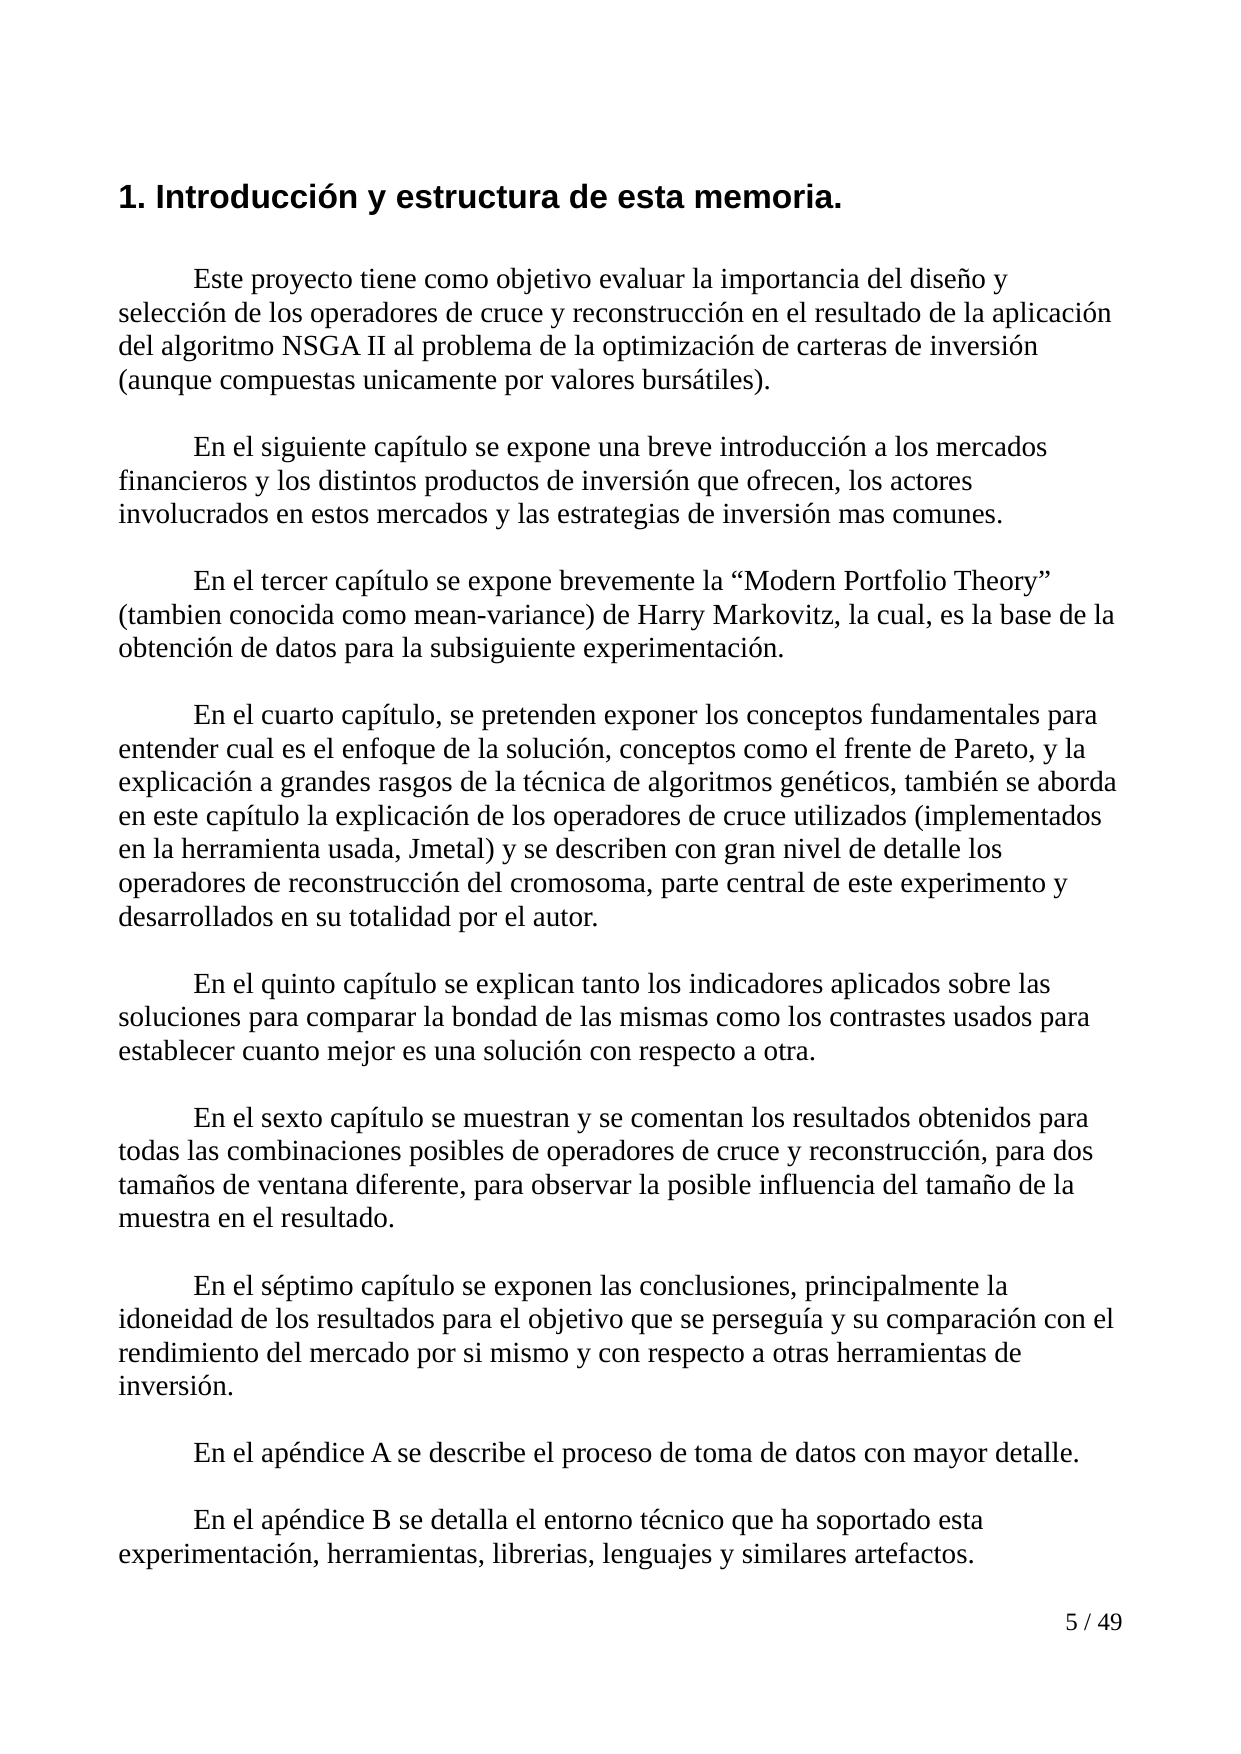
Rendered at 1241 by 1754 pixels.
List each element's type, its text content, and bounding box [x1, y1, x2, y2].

text En el apéndice B se detalla el entorno técnico que ha soportado esta experimentación, herramientas, librerias, lenguajes y similares artefactos. [118, 1502, 1122, 1569]
text En el cuarto capítulo, se pretenden exponer los conceptos fundamentales para entender cual es el enfoque de la solución, conceptos como el frente de Pareto, y la explicación a grandes rasgos de la técnica de algoritmos genéticos, también se aborda en este capítulo la explicación de los operadores de cruce utilizados (implementados en la herramienta usada, Jmetal) y se describen con gran nivel de detalle los operadores de reconstrucción del cromosoma, parte central de este experimento y desarrollados en su totalidad por el autor. [118, 697, 1122, 932]
text En el siguiente capítulo se expone una breve introducción a los mercados financieros y los distintos productos de inversión que ofrecen, los actores involucrados en estos mercados y las estrategias de inversión mas comunes. [118, 429, 1122, 530]
text Este proyecto tiene como objetivo evaluar la importancia del diseño y selección de los operadores de cruce y reconstrucción en el resultado de la aplicación del algoritmo NSGA II al problema de la optimización de carteras de inversión (aunque compuestas unicamente por valores bursátiles). [118, 261, 1122, 396]
subtitle 1. Introducción y estructura de esta memoria. [118, 177, 1122, 215]
text En el séptimo capítulo se exponen las conclusiones, principalmente la idoneidad de los resultados para el objetivo que se perseguía y su comparación con el rendimiento del mercado por si mismo y con respecto a otras herramientas de inversión. [118, 1268, 1122, 1402]
text En el apéndice A se describe el proceso de toma de datos con mayor detalle. [118, 1435, 1122, 1469]
text En el tercer capítulo se expone brevemente la “Modern Portfolio Theory” (tambien conocida como mean-variance) de Harry Markovitz, la cual, es la base de la obtención de datos para la subsiguiente experimentación. [118, 563, 1122, 664]
text En el sexto capítulo se muestran y se comentan los resultados obtenidos para todas las combinaciones posibles de operadores de cruce y reconstrucción, para dos tamaños de ventana diferente, para observar la posible influencia del tamaño de la muestra en el resultado. [118, 1100, 1122, 1234]
text En el quinto capítulo se explican tanto los indicadores aplicados sobre las soluciones para comparar la bondad de las mismas como los contrastes usados para establecer cuanto mejor es una solución con respecto a otra. [118, 966, 1122, 1066]
